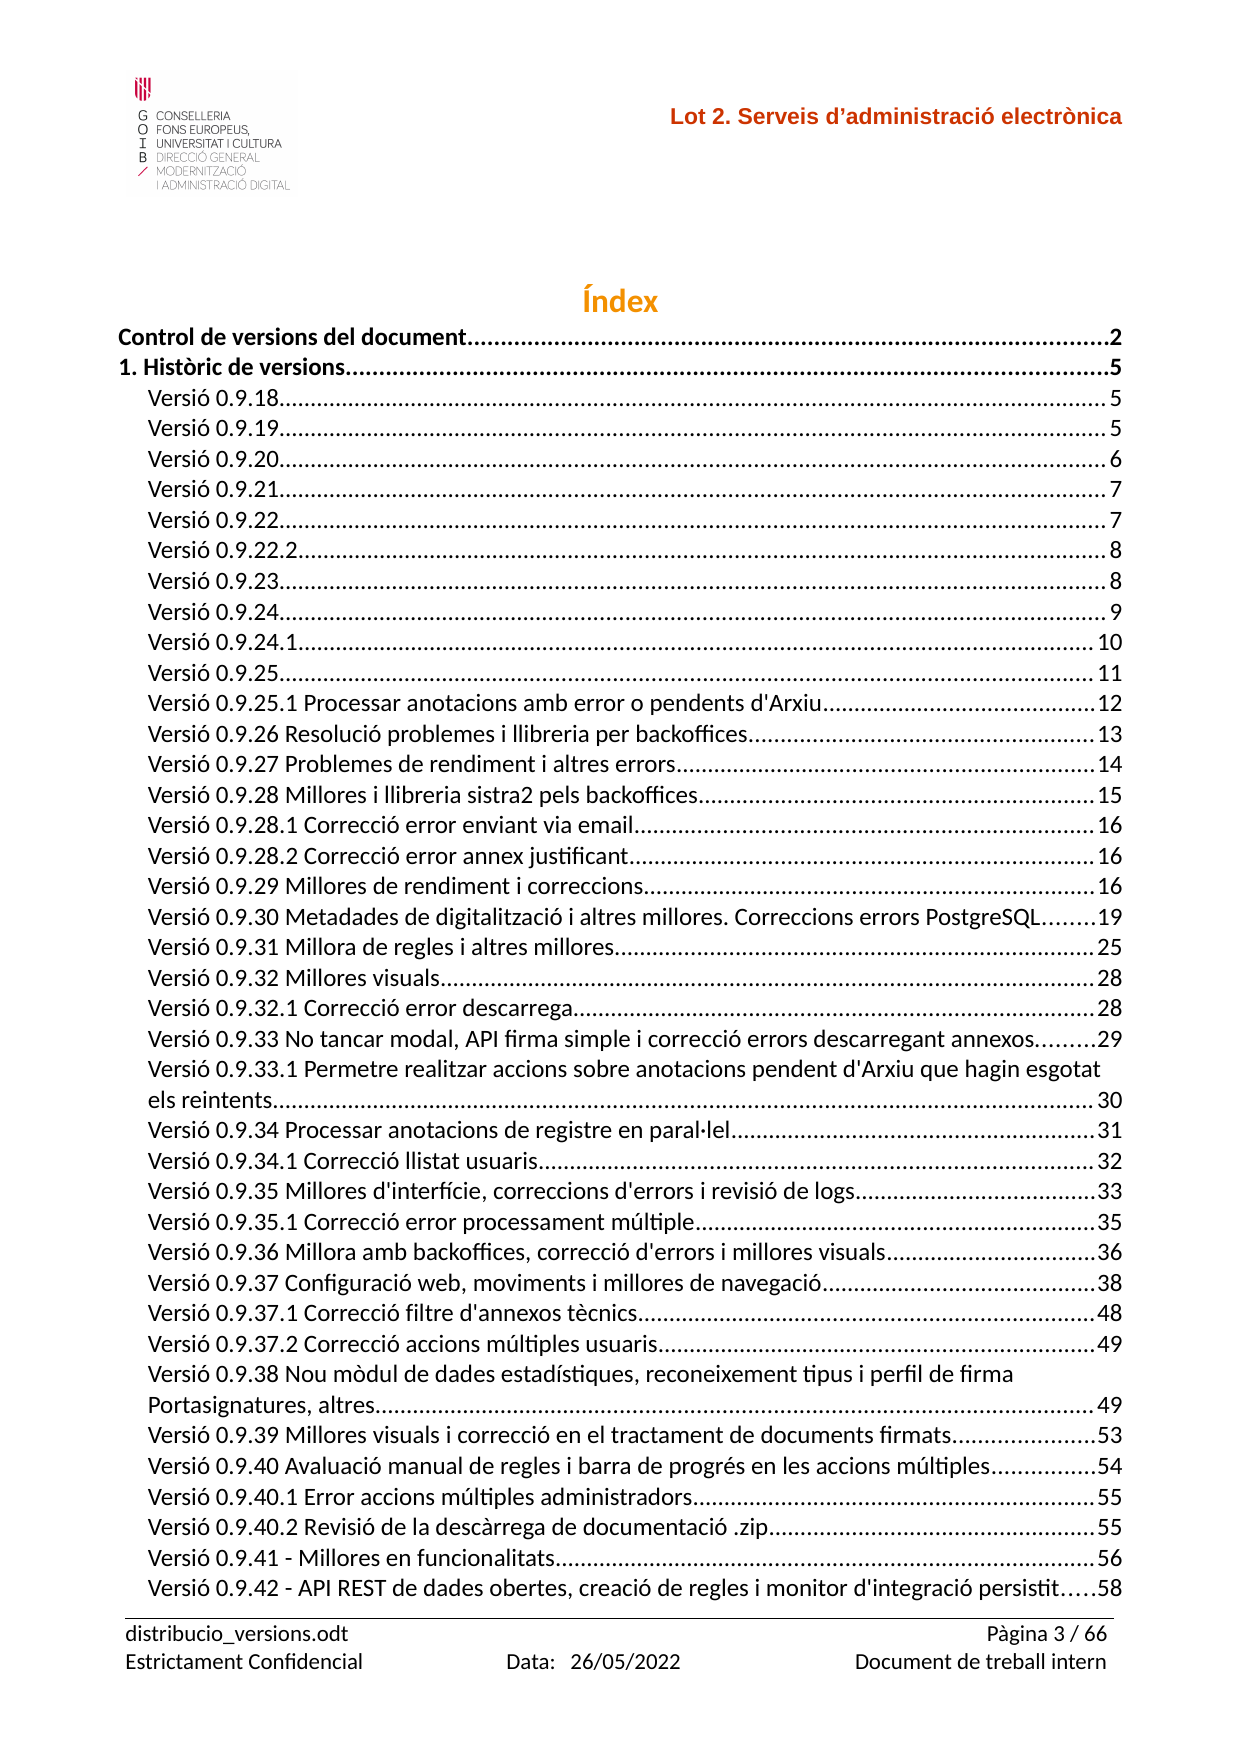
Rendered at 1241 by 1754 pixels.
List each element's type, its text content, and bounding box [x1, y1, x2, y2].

text Versió 0.9.25.1 Processar anotacions amb error o pendents d'Arxiu 12 [148, 687, 1122, 718]
text Versió 0.9.36 Millora amb backoffices, correcció d'errors i millores visuals 36 [148, 1237, 1122, 1267]
text Versió 0.9.40.2 Revisió de la descàrrega de documentació .zip 55 [148, 1511, 1122, 1542]
text Versió 0.9.34.1 Correcció llistat usuaris 32 [148, 1145, 1122, 1176]
text Versió 0.9.29 Millores de rendiment i correccions 16 [148, 870, 1122, 901]
text Versió 0.9.18 5 [148, 382, 1122, 412]
text Versió 0.9.28.2 Correcció error annex justificant 16 [148, 840, 1122, 870]
text Versió 0.9.33.1 Permetre realitzar accions sobre anotacions pendent d'Arxiu que hagin esgotat els reintents 30 [148, 1053, 1122, 1114]
text Versió 0.9.38 Nou mòdul de dades estadístiques, reconeixement tipus i perfil de firma Portasignatures, altres 49 [148, 1359, 1122, 1420]
text Versió 0.9.23 8 [148, 565, 1122, 596]
picture [126, 70, 299, 197]
text 1. Històric de versions 5 [118, 351, 1122, 382]
text Versió 0.9.37.1 Correcció filtre d'annexos tècnics 48 [148, 1298, 1122, 1328]
text Índex [118, 280, 1122, 321]
text Versió 0.9.22 7 [148, 504, 1122, 534]
text Versió 0.9.40 Avaluació manual de regles i barra de progrés en les accions múltiples 54 [148, 1450, 1122, 1481]
text Versió 0.9.32.1 Correcció error descarrega 28 [148, 992, 1122, 1023]
text Versió 0.9.21 7 [148, 473, 1122, 504]
text Versió 0.9.22.2 8 [148, 534, 1122, 565]
text Versió 0.9.35 Millores d'interfície, correccions d'errors i revisió de logs 33 [148, 1176, 1122, 1206]
text Versió 0.9.32 Millores visuals. 28 [148, 962, 1122, 992]
text Versió 0.9.34 Processar anotacions de registre en paral·lel 31 [148, 1114, 1122, 1145]
text Versió 0.9.40.1 Error accions múltiples administradors 55 [148, 1481, 1122, 1511]
text Versió 0.9.37 Configuració web, moviments i millores de navegació 38 [148, 1267, 1122, 1298]
text Versió 0.9.26 Resolució problemes i llibreria per backoffices 13 [148, 718, 1122, 748]
text Versió 0.9.25 11 [148, 657, 1122, 687]
text Versió 0.9.27 Problemes de rendiment i altres errors 14 [148, 748, 1122, 779]
text Versió 0.9.30 Metadades de digitalització i altres millores. Correccions errors PostgreSQL 19 [148, 901, 1122, 931]
text Versió 0.9.24.1 10 [148, 626, 1122, 657]
text Versió 0.9.41 - Millores en funcionalitats 56 [148, 1542, 1122, 1572]
text Versió 0.9.20 6 [148, 443, 1122, 473]
text Versió 0.9.28 Millores i llibreria sistra2 pels backoffices 15 [148, 779, 1122, 809]
text Control de versions del document 2 [118, 321, 1122, 351]
text Versió 0.9.42 - API REST de dades obertes, creació de regles i monitor d'integració persistit 58 [148, 1572, 1122, 1603]
text Versió 0.9.39 Millores visuals i correcció en el tractament de documents firmats 53 [148, 1420, 1122, 1450]
text Versió 0.9.28.1 Correcció error enviant via email 16 [148, 809, 1122, 840]
text Versió 0.9.24 9 [148, 596, 1122, 626]
text Versió 0.9.19 5 [148, 412, 1122, 443]
text Versió 0.9.37.2 Correcció accions múltiples usuaris 49 [148, 1328, 1122, 1359]
text Versió 0.9.33 No tancar modal, API firma simple i correcció errors descarregant annexos 29 [148, 1023, 1122, 1053]
text Versió 0.9.35.1 Correcció error processament múltiple 35 [148, 1206, 1122, 1237]
text Versió 0.9.31 Millora de regles i altres millores. 25 [148, 931, 1122, 962]
